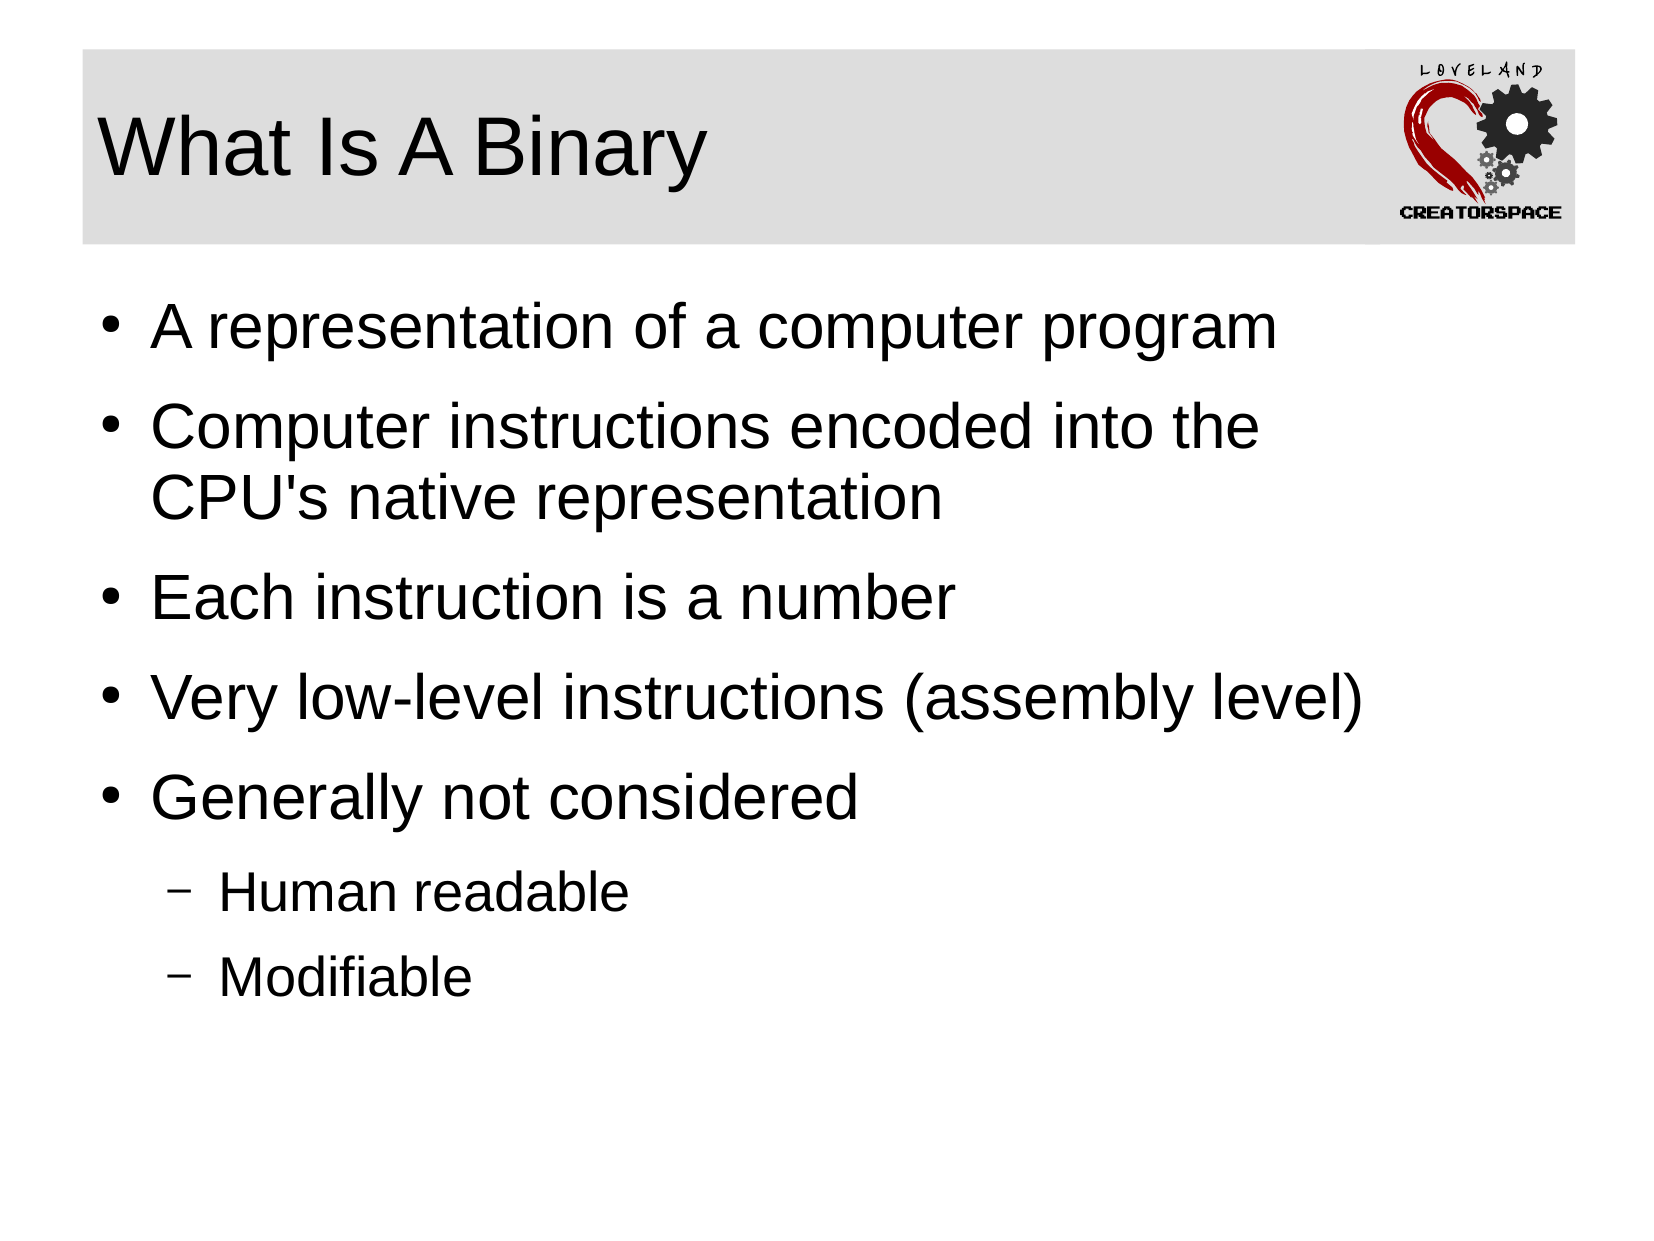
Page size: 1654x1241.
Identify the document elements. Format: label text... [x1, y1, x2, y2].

list A representation of a computer program Computer instructions encoded into the CPU's native representation Each instruction is a number Very low-level instructions (assembly level) Generally not considered Human readable Modifiable [82, 290, 1571, 1010]
title What Is A Binary [82, 49, 1381, 245]
